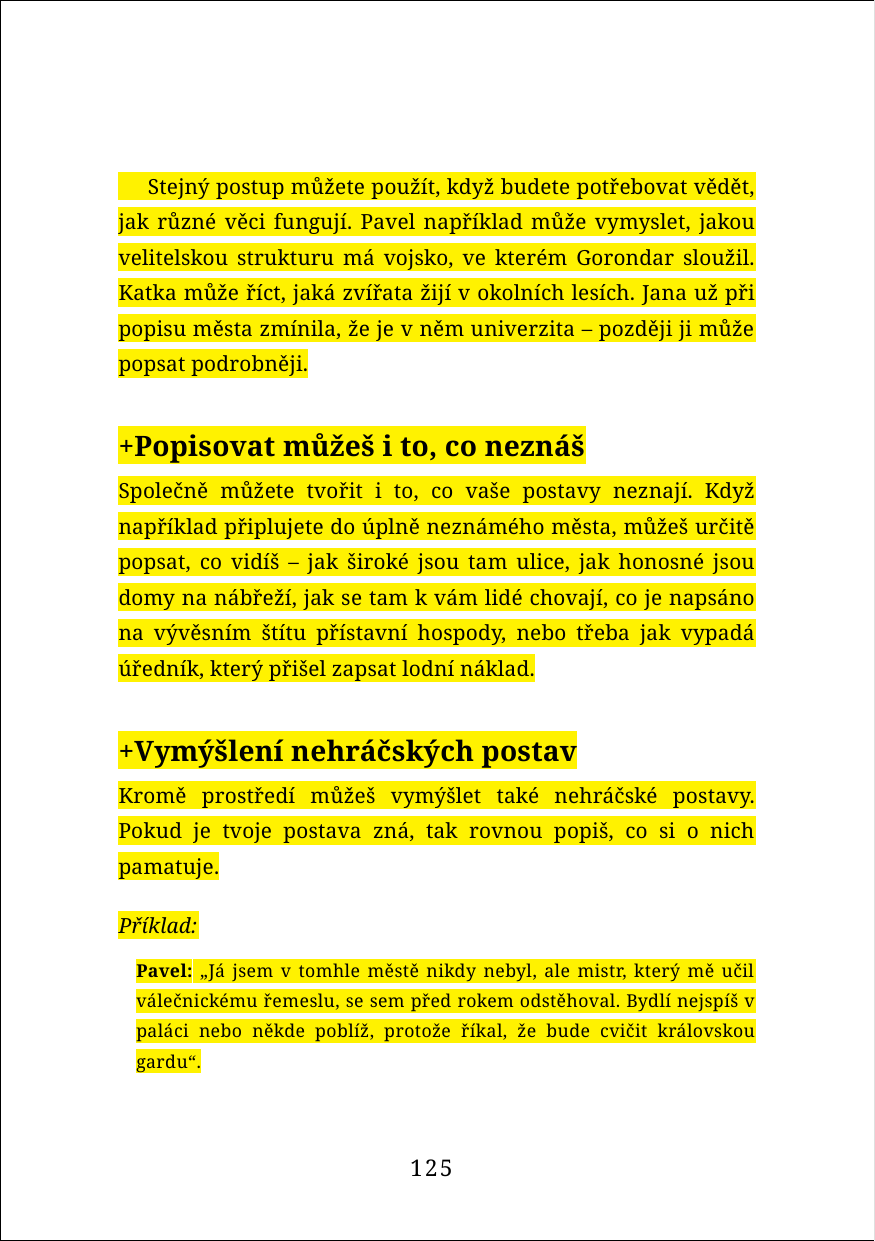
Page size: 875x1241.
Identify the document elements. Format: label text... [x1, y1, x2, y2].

text Příklad: [118, 911, 756, 939]
subtitle +Popisovat můžeš i to, co neznáš [118, 426, 756, 464]
text Společně můžete tvořit i to, co vaše postavy neznají. Když například připlujete do úplně neznámého města, můžeš určitě popsat, co vidíš – jak široké jsou tam ulice, jak honosné jsou domy na nábřeží, jak se tam k vám lidé chovají, co je napsáno na vývěsním štítu přístavní hospody, nebo třeba jak vypadá úředník, který přišel zapsat lodní náklad. [118, 476, 756, 682]
text Stejný postup můžete použít, když budete potřebovat vědět, jak různé věci fungují. Pavel například může vymyslet, jakou velitelskou strukturu má vojsko, ve kterém Gorondar sloužil. Katka může říct, jaká zvířata žijí v okolních lesích. Jana už při popisu města zmínila, že je v něm univerzita – později ji může popsat podrobněji. [118, 172, 756, 378]
subtitle +Vymýšlení nehráčských postav [118, 731, 756, 769]
text Kromě prostředí můžeš vymýšlet také nehráčské postavy. Pokud je tvoje postava zná, tak rovnou popiš, co si o nich pamatuje. [118, 781, 756, 880]
text Pavel: „Já jsem v tomhle městě nikdy nebyl, ale mistr, který mě učil válečnickému řemeslu, se sem před rokem odstěhoval. Bydlí nejspíš v paláci nebo někde poblíž, protože říkal, že bude cvičit královskou gardu“. [136, 958, 756, 1073]
